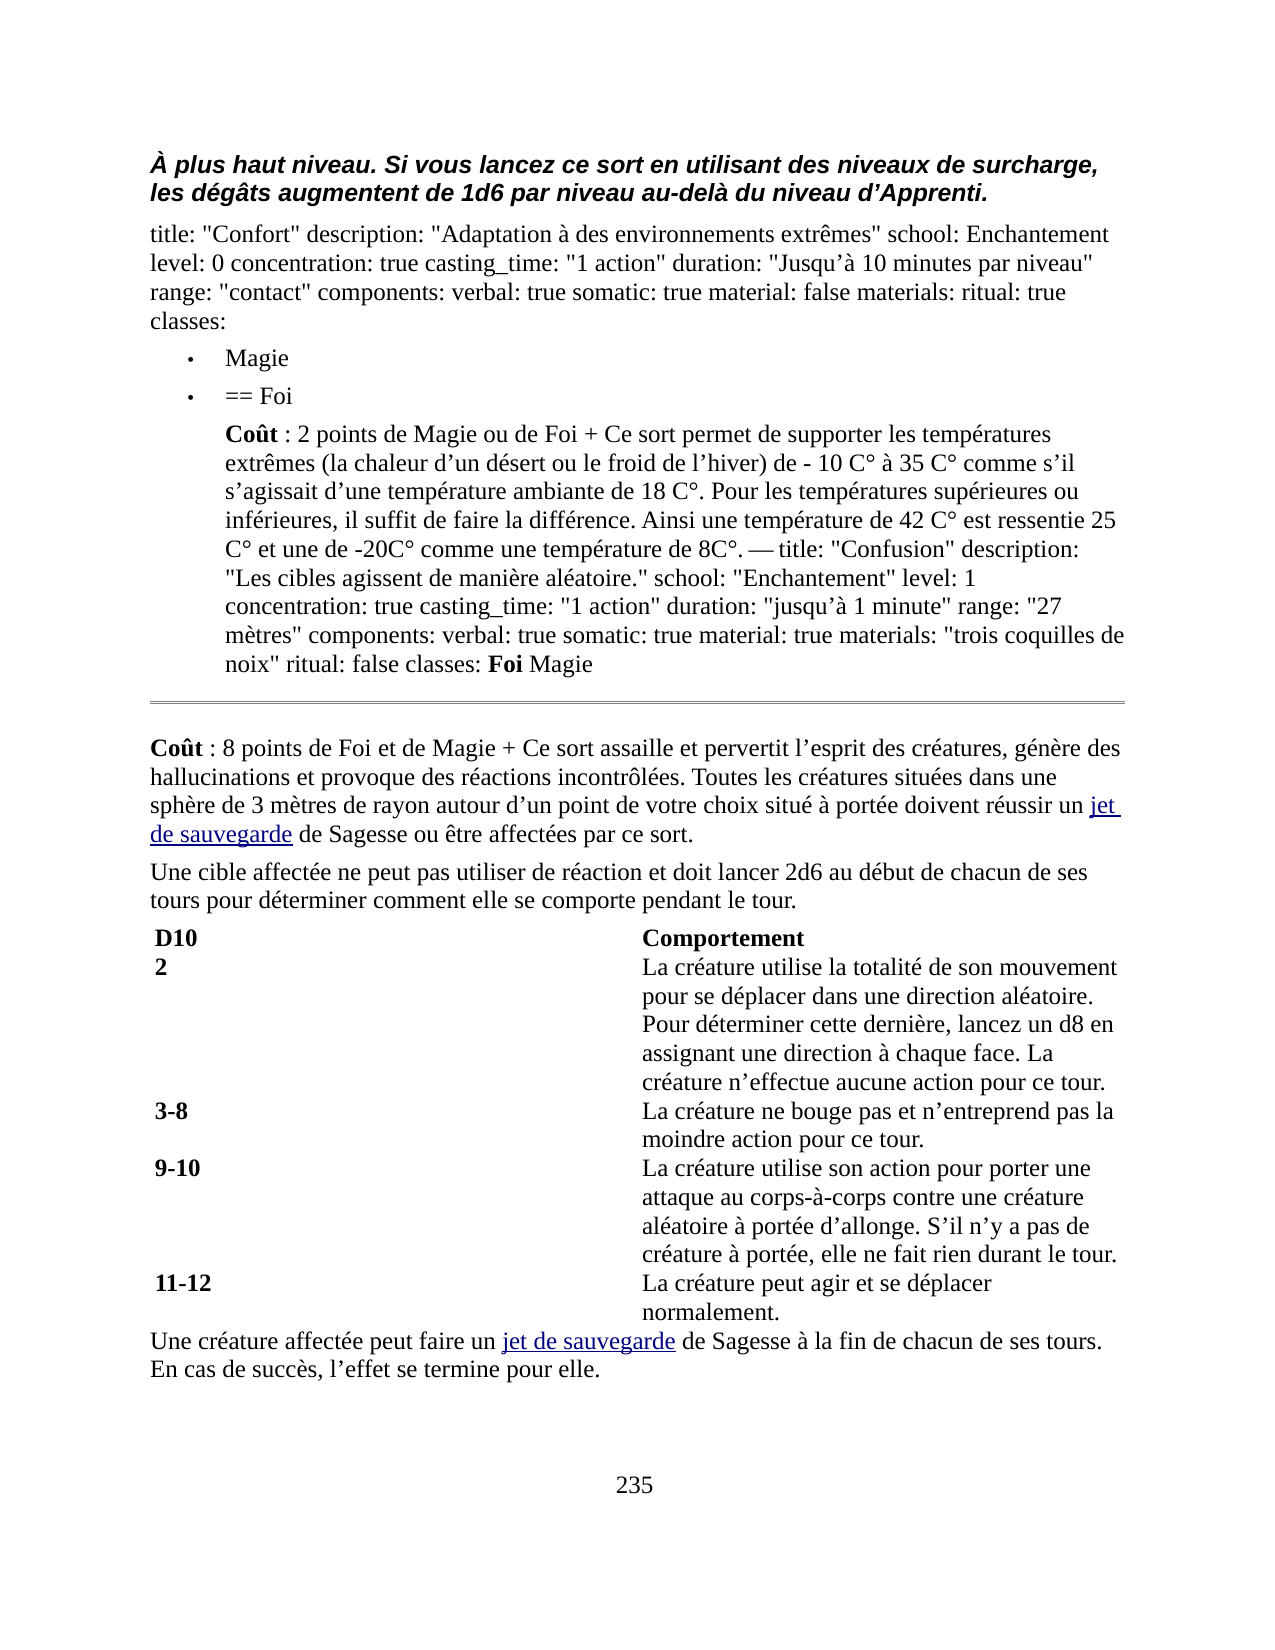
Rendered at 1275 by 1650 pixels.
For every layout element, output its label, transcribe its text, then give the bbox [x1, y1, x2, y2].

table_cell La créature peut agir et se déplacer normalement. [638, 1268, 1125, 1326]
text title: "Confort" description: "Adaptation à des environnements extrêmes" school: Enchantement level: 0 concentration: true casting_time: "1 action" duration: "Jusqu’à 10 minutes par niveau" range: "contact" components: verbal: true somatic: true material: false materials: ritual: true classes: [150, 219, 1125, 334]
text Une cible affectée ne peut pas utiliser de réaction et doit lancer 2d6 au début de chacun de ses tours pour déterminer comment elle se comporte pendant le tour. [150, 857, 1125, 914]
table_cell 2 [150, 952, 637, 1096]
table_header Comportement [638, 923, 1125, 952]
table_cell 3-8 [150, 1096, 637, 1153]
table_cell La créature utilise la totalité de son mouvement pour se déplacer dans une direction aléatoire. Pour déterminer cette dernière, lancez un d8 en assignant une direction à chaque face. La créature n’effectue aucune action pour ce tour. [638, 952, 1125, 1096]
list Magie [187, 343, 1125, 372]
subtitle À plus haut niveau. Si vous lancez ce sort en utilisant des niveaux de surcharge, les dégâts augmentent de 1d6 par niveau au-delà du niveau d’Apprenti. [150, 150, 1125, 207]
list == Foi [187, 381, 1125, 410]
table_cell 9-10 [150, 1153, 637, 1268]
table_header D10 [150, 923, 637, 952]
text Coût : 8 points de Foi et de Magie + Ce sort assaille et pervertit l’esprit des créatures, génère des hallucinations et provoque des réactions incontrôlées. Toutes les créatures situées dans une sphère de 3 mètres de rayon autour d’un point de votre choix situé à portée doivent réussir un jet de sauvegarde de Sagesse ou être affectées par ce sort. [150, 733, 1125, 848]
table_cell 11-12 [150, 1268, 637, 1326]
list Coût : 2 points de Magie ou de Foi + Ce sort permet de supporter les températures extrêmes (la chaleur d’un désert ou le froid de l’hiver) de - 10 C° à 35 C° comme s’il s’agissait d’une température ambiante de 18 C°. Pour les températures supérieures ou inférieures, il suffit de faire la différence. Ainsi une température de 42 C° est ressentie 25 C° et une de -20C° comme une température de 8C°. — title: "Confusion" description: "Les cibles agissent de manière aléatoire." school: "Enchantement" level: 1 concentration: true casting_time: "1 action" duration: "jusqu’à 1 minute" range: "27 mètres" components: verbal: true somatic: true material: true materials: "trois coquilles de noix" ritual: false classes: Foi Magie [187, 419, 1125, 678]
table_cell La créature utilise son action pour porter une attaque au corps-à-corps contre une créature aléatoire à portée d’allonge. S’il n’y a pas de créature à portée, elle ne fait rien durant le tour. [638, 1153, 1125, 1268]
table_cell La créature ne bouge pas et n’entreprend pas la moindre action pour ce tour. [638, 1096, 1125, 1153]
text Une créature affectée peut faire un jet de sauvegarde de Sagesse à la fin de chacun de ses tours. En cas de succès, l’effet se termine pour elle. [150, 1326, 1125, 1383]
